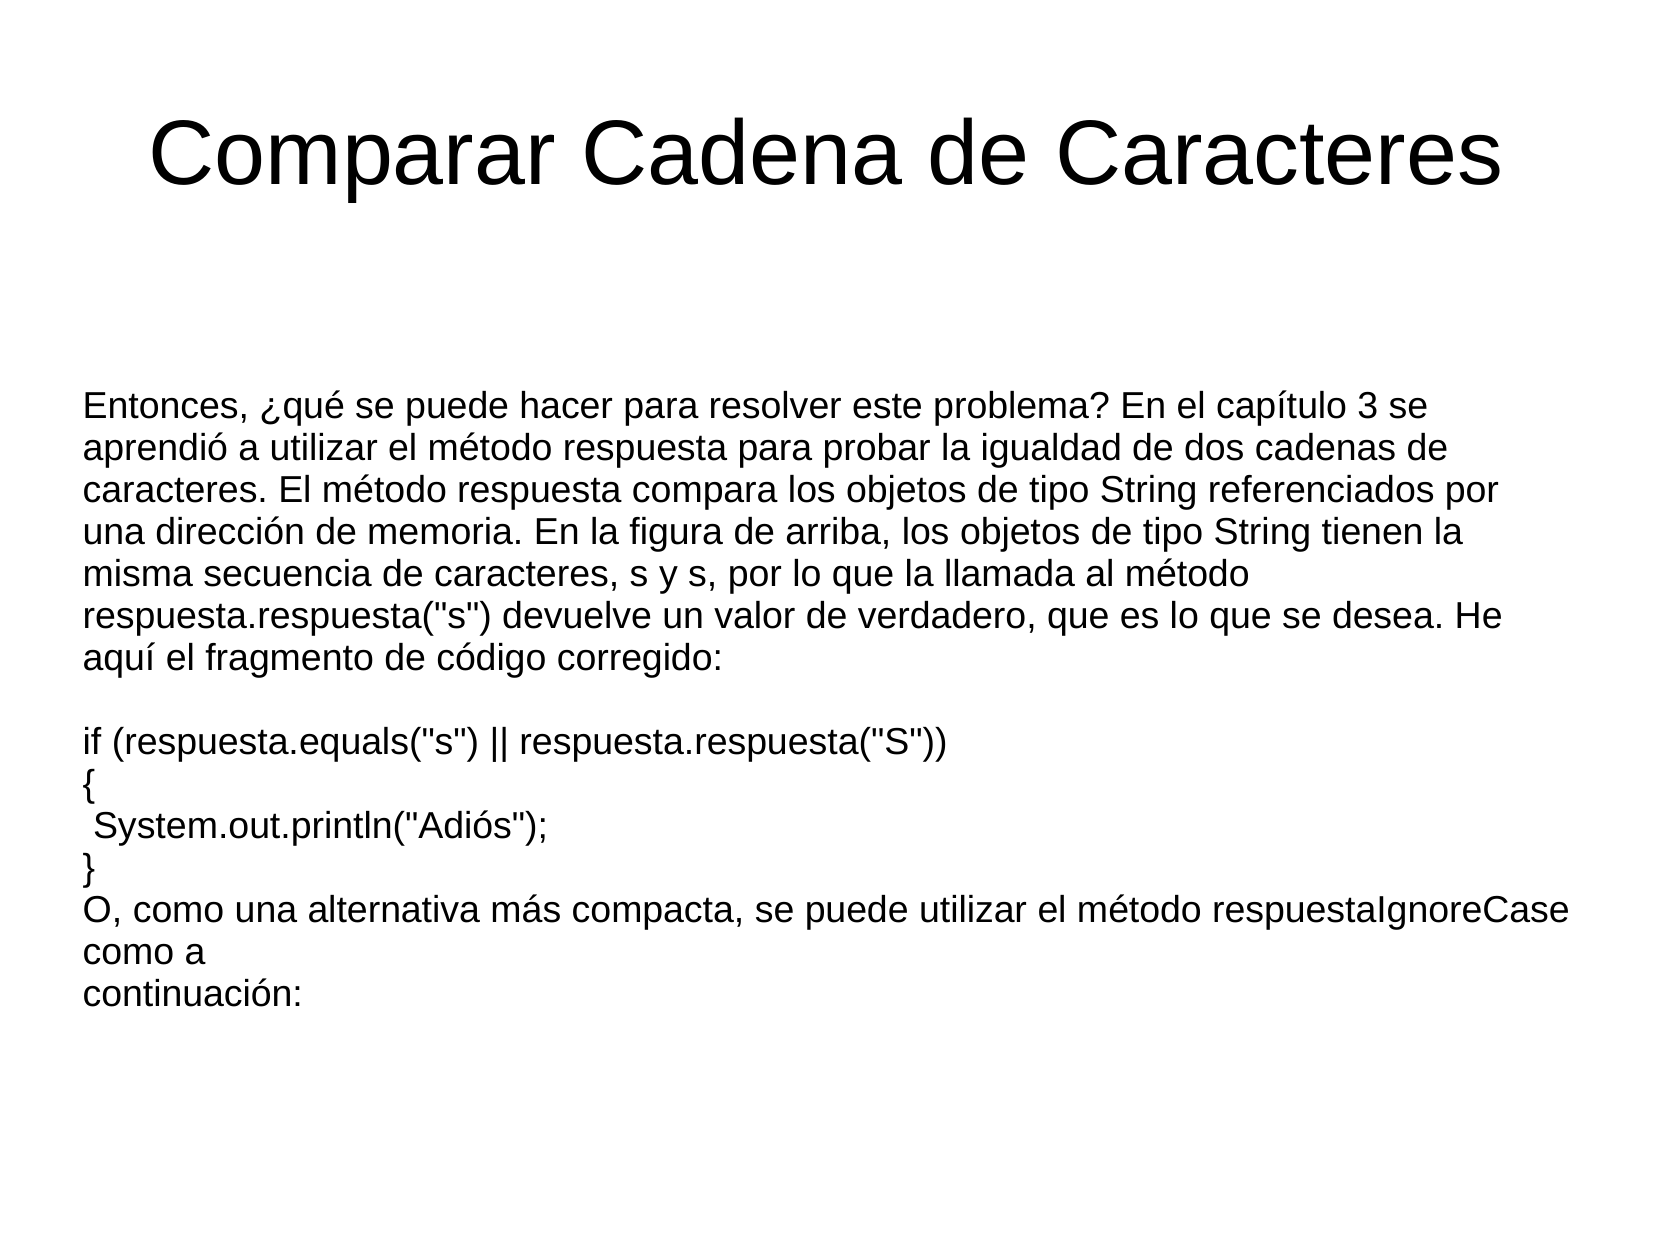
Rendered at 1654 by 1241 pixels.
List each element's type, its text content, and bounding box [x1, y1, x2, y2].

subtitle Entonces, ¿qué se puede hacer para resolver este problema? En el capítulo 3 se aprendió a utilizar el método respuesta para probar la igualdad de dos cadenas de caracteres. El método respuesta compara los objetos de tipo String referenciados por una dirección de memoria. En la figura de arriba, los objetos de tipo String tienen la misma secuencia de caracteres, s y s, por lo que la llamada al método respuesta.respuesta("s") devuelve un valor de verdadero, que es lo que se desea. He aquí el fragmento de código corregido: if (respuesta.equals("s") || respuesta.respuesta("S")) { System.out.println("Adiós"); } O, como una alternativa más compacta, se puede utilizar el método respuestaIgnoreCase como a continuación: [82, 290, 1571, 1109]
title Comparar Cadena de Caracteres [82, 49, 1571, 257]
